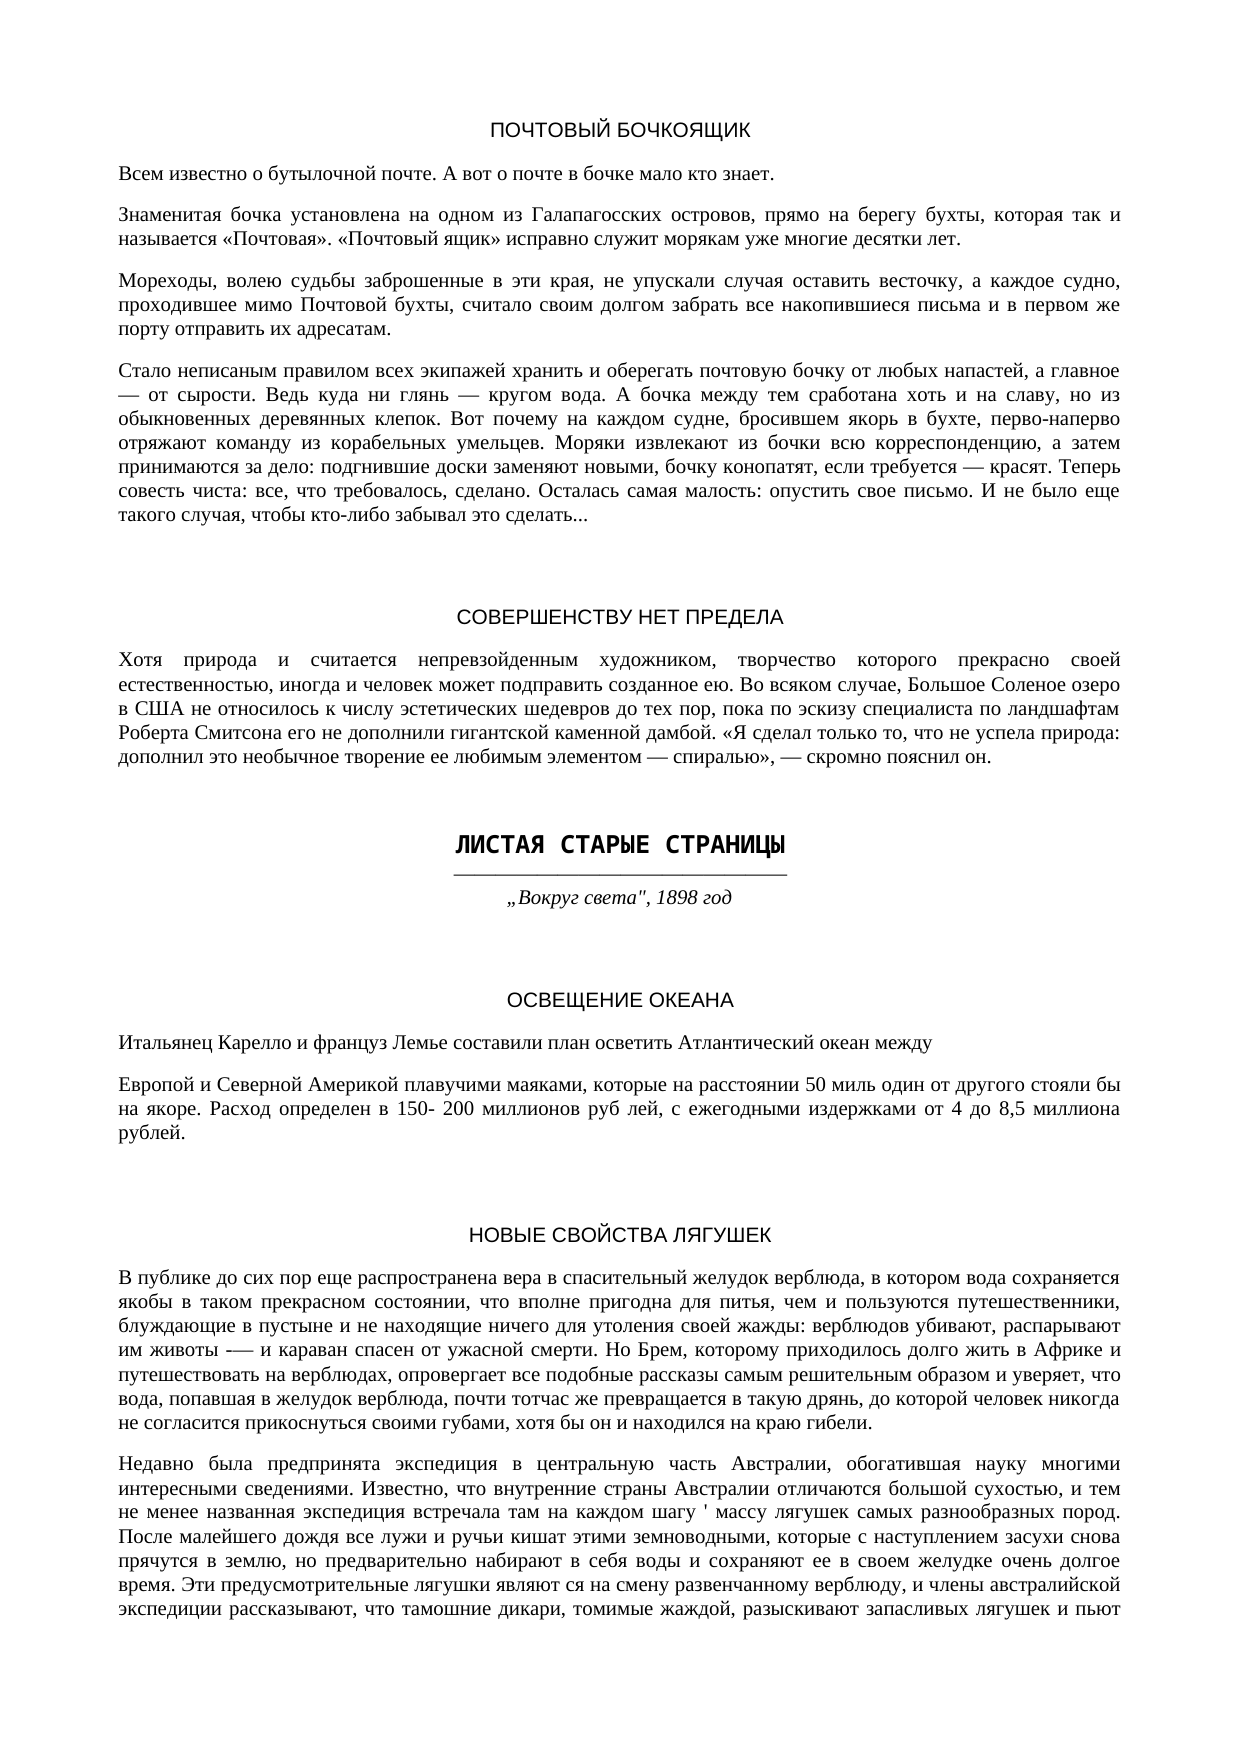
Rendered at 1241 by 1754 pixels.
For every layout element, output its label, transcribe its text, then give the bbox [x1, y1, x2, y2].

subtitle НОВЫЕ СВОЙСТВА ЛЯГУШЕК [118, 1223, 1122, 1247]
text Европой и Северной Америкой плавучими маяками, которые на расстоянии 50 миль один от другого стояли бы на якоре. Расход определен в 150- 200 миллионов руб лей, с ежегодными издержками от 4 до 8,5 миллиона рублей. [118, 1072, 1122, 1144]
subtitle ОСВЕЩЕНИЕ ОКЕАНА [118, 988, 1122, 1012]
text Мореходы, волею судьбы заброшенные в эти края, не упускали случая оставить весточку, а каждое судно, проходившее мимо Почтовой бухты, считало своим долгом забрать все накопившиеся письма и в первом же порту отправить их адресатам. [118, 268, 1122, 340]
text Всем известно о бутылочной почте. А вот о почте в бочке мало кто знает. [118, 161, 1122, 184]
text Знаменитая бочка установлена на одном из Галапагосских островов, прямо на берегу бухты, которая так и называется «Почтовая». «Почтовый ящик» исправно служит морякам уже многие десятки лет. [118, 202, 1122, 250]
text ЛИСТАЯ СТАРЫЕ СТРАНИЦЫ ———————————————— „Вокруг света", 1898 год [118, 827, 1122, 909]
text Недавно была предпринята экспедиция в центральную часть Австралии, обогатившая науку многими интересными сведениями. Известно, что внутренние страны Австралии отличаются большой сухостью, и тем не менее названная экспедиция встречала там на каждом шагу ' массу лягушек самых разнообразных пород. После малейшего дождя все лужи и ручьи кишат этими земноводными, которые с наступлением засухи снова прячутся в землю, но предварительно набирают в себя воды и сохраняют ее в своем желудке очень долгое время. Эти предусмотрительные лягушки являют ся на смену развенчанному верблюду, и члены австралийской экспедиции рассказывают, что тамошние дикари, томимые жаждой, разыскивают запасливых лягушек и пьют [118, 1451, 1122, 1620]
text В публике до сих пор еще распространена вера в спасительный желудок верблюда, в котором вода сохраняется якобы в таком прекрасном состоянии, что вполне пригодна для питья, чем и пользуются путешественники, блуждающие в пустыне и не находящие ничего для утоления своей жажды: верблюдов убивают, распарывают им животы -— и караван спасен от ужасной смерти. Но Брем, которому приходилось долго жить в Африке и путешествовать на верблюдах, опровергает все подобные рассказы самым решительным образом и уверяет, что вода, попавшая в желудок верблюда, почти тотчас же превращается в такую дрянь, до которой человек никогда не согласится прикоснуться своими губами, хотя бы он и находился на краю гибели. [118, 1265, 1122, 1434]
subtitle ПОЧТОВЫЙ БОЧКОЯЩИК [118, 118, 1122, 142]
subtitle СОВЕРШЕНСТВУ НЕТ ПРЕДЕЛА [118, 605, 1122, 629]
text Итальянец Карелло и француз Лемье составили план осветить Атлантический океан между [118, 1030, 1122, 1054]
text Стало неписаным правилом всех экипажей хранить и оберегать почтовую бочку от любых напастей, а главное — от сырости. Ведь куда ни глянь — кругом вода. А бочка между тем сработана хоть и на славу, но из обыкновенных деревянных клепок. Вот почему на каждом судне, бросившем якорь в бухте, перво-наперво отряжают команду из корабельных умельцев. Моряки извлекают из бочки всю корреспонденцию, а затем принимаются за дело: подгнившие доски заменяют новыми, бочку конопатят, если требуется — красят. Теперь совесть чиста: все, что требовалось, сделано. Осталась самая малость: опустить свое письмо. И не было еще такого случая, чтобы кто-либо забывал это сделать... [118, 358, 1122, 526]
text Хотя природа и считается непревзойденным художником, творчество которого прекрасно своей естественностью, иногда и человек может подправить созданное ею. Во всяком случае, Большое Соленое озеро в США не относилось к числу эстетических шедевров до тех пор, пока по эскизу специалиста по ландшафтам Роберта Смитсона его не дополнили гигантской каменной дамбой. «Я сделал только то, что не успела природа: дополнил это необычное творение ее любимым элементом — спиралью», — скромно пояснил он. [118, 647, 1122, 768]
